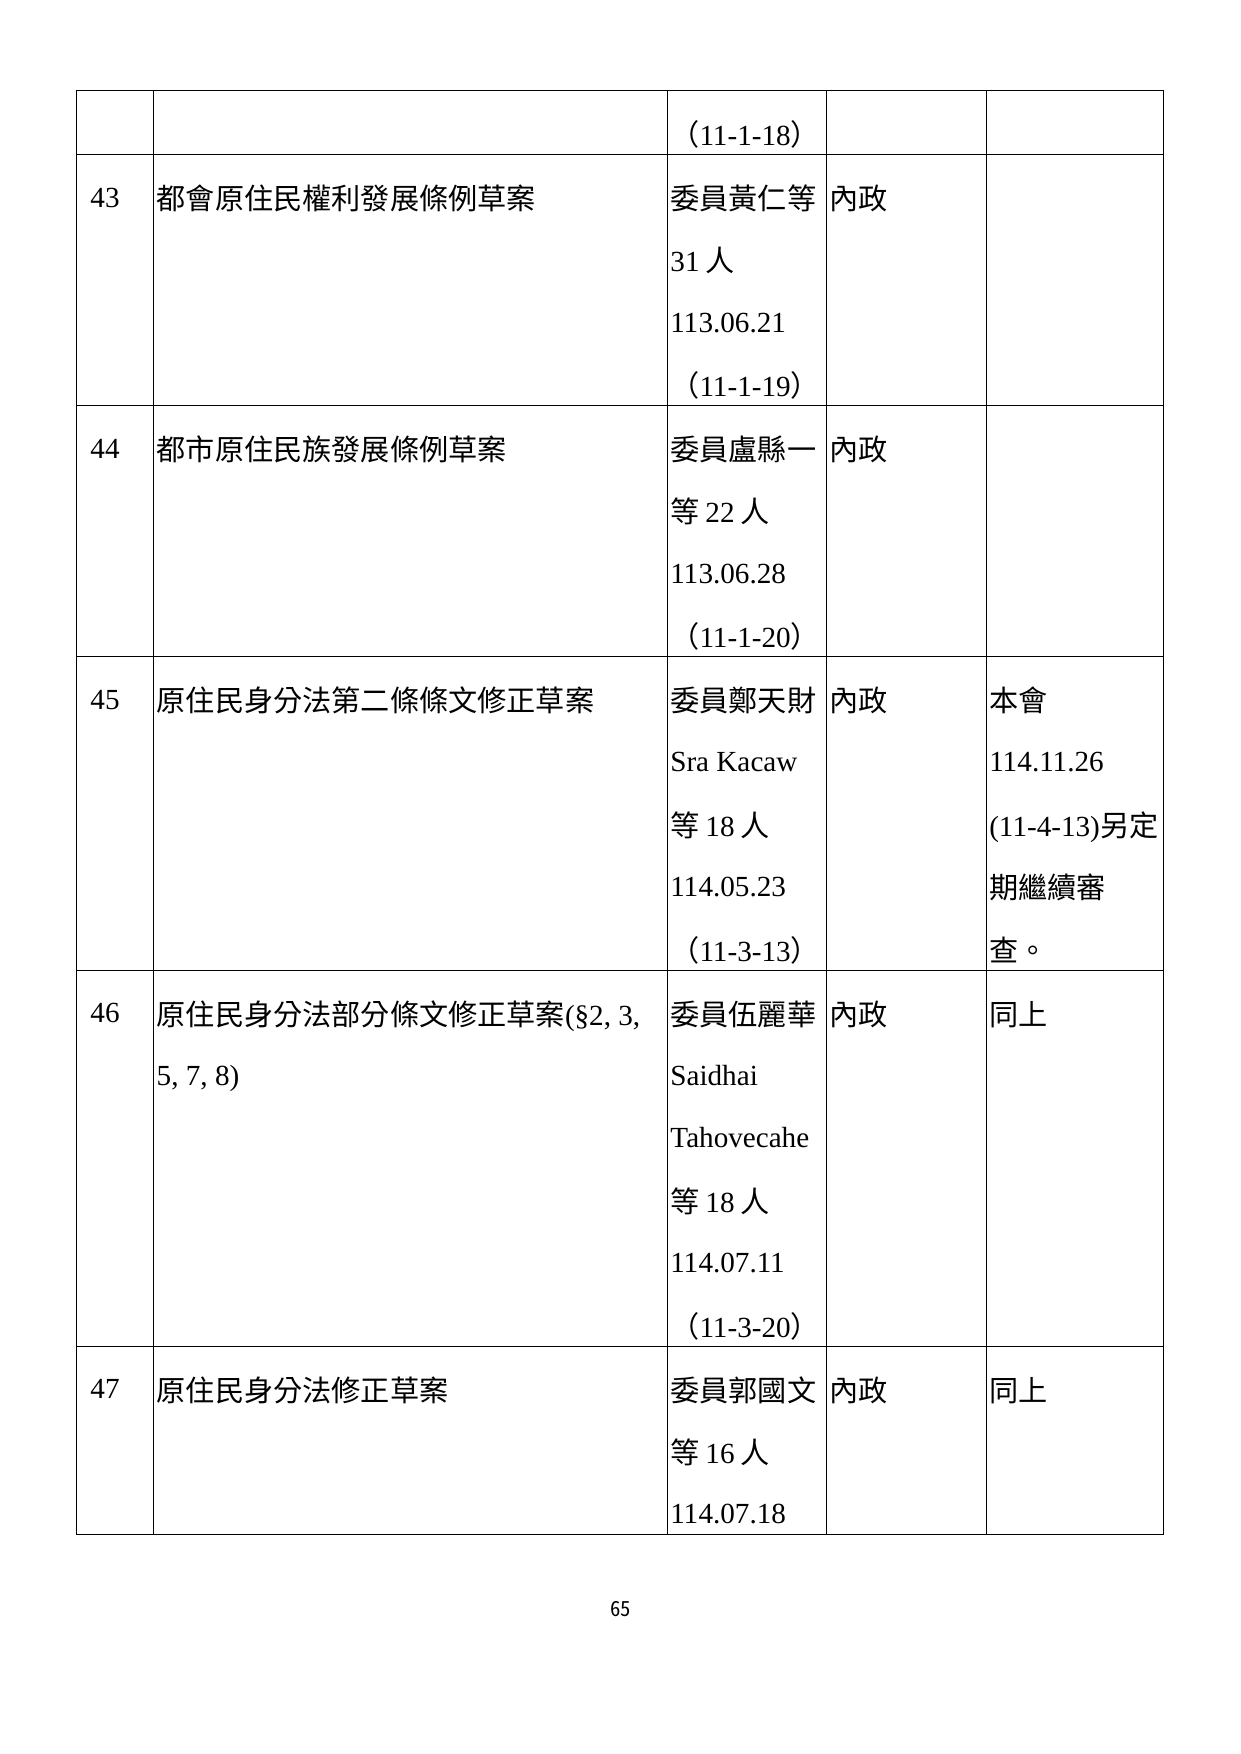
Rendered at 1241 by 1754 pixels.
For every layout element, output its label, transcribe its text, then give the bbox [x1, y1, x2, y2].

table_cell [77, 155, 153, 405]
table_cell 同上 [987, 971, 1163, 1346]
table_cell [77, 406, 153, 656]
table_cell 原住民身分法部分條文修正草案(§2, 3, 5, 7, 8) [154, 971, 667, 1346]
table_cell [154, 91, 667, 154]
table_cell 委員盧縣一等22人 113.06.28 （11-1-20） [668, 406, 826, 656]
table_cell 都會原住民權利發展條例草案 [154, 155, 667, 405]
table_cell [77, 1347, 153, 1534]
table_cell [77, 657, 153, 969]
table_cell 內政 [827, 657, 986, 969]
table_cell [77, 971, 153, 1346]
table_cell 內政 [827, 1347, 986, 1534]
table_cell 內政 [827, 406, 986, 656]
table_cell 委員伍麗華Saidhai Tahovecahe等18人 114.07.11 （11-3-20） [668, 971, 826, 1346]
table_cell [77, 91, 153, 154]
table_cell 委員郭國文等16人 114.07.18 [668, 1347, 826, 1534]
table_cell 都市原住民族發展條例草案 [154, 406, 667, 656]
table_cell 委員黃仁等31人 113.06.21 （11-1-19） [668, 155, 826, 405]
table_cell 本會 114.11.26 (11-4-13)另定期繼續審查。 [987, 657, 1163, 969]
table_cell [987, 406, 1163, 656]
table_cell [987, 155, 1163, 405]
table_cell 內政 [827, 971, 986, 1346]
table_cell 同上 [987, 1347, 1163, 1534]
table_cell [987, 91, 1163, 154]
table_cell 原住民身分法第二條條文修正草案 [154, 657, 667, 969]
table_cell 委員鄭天財Sra Kacaw等18人 114.05.23 （11-3-13） [668, 657, 826, 969]
table_cell 內政 [827, 155, 986, 405]
table_cell （11-1-18） [668, 91, 826, 154]
table_cell [827, 91, 986, 154]
table_cell 原住民身分法修正草案 [154, 1347, 667, 1534]
